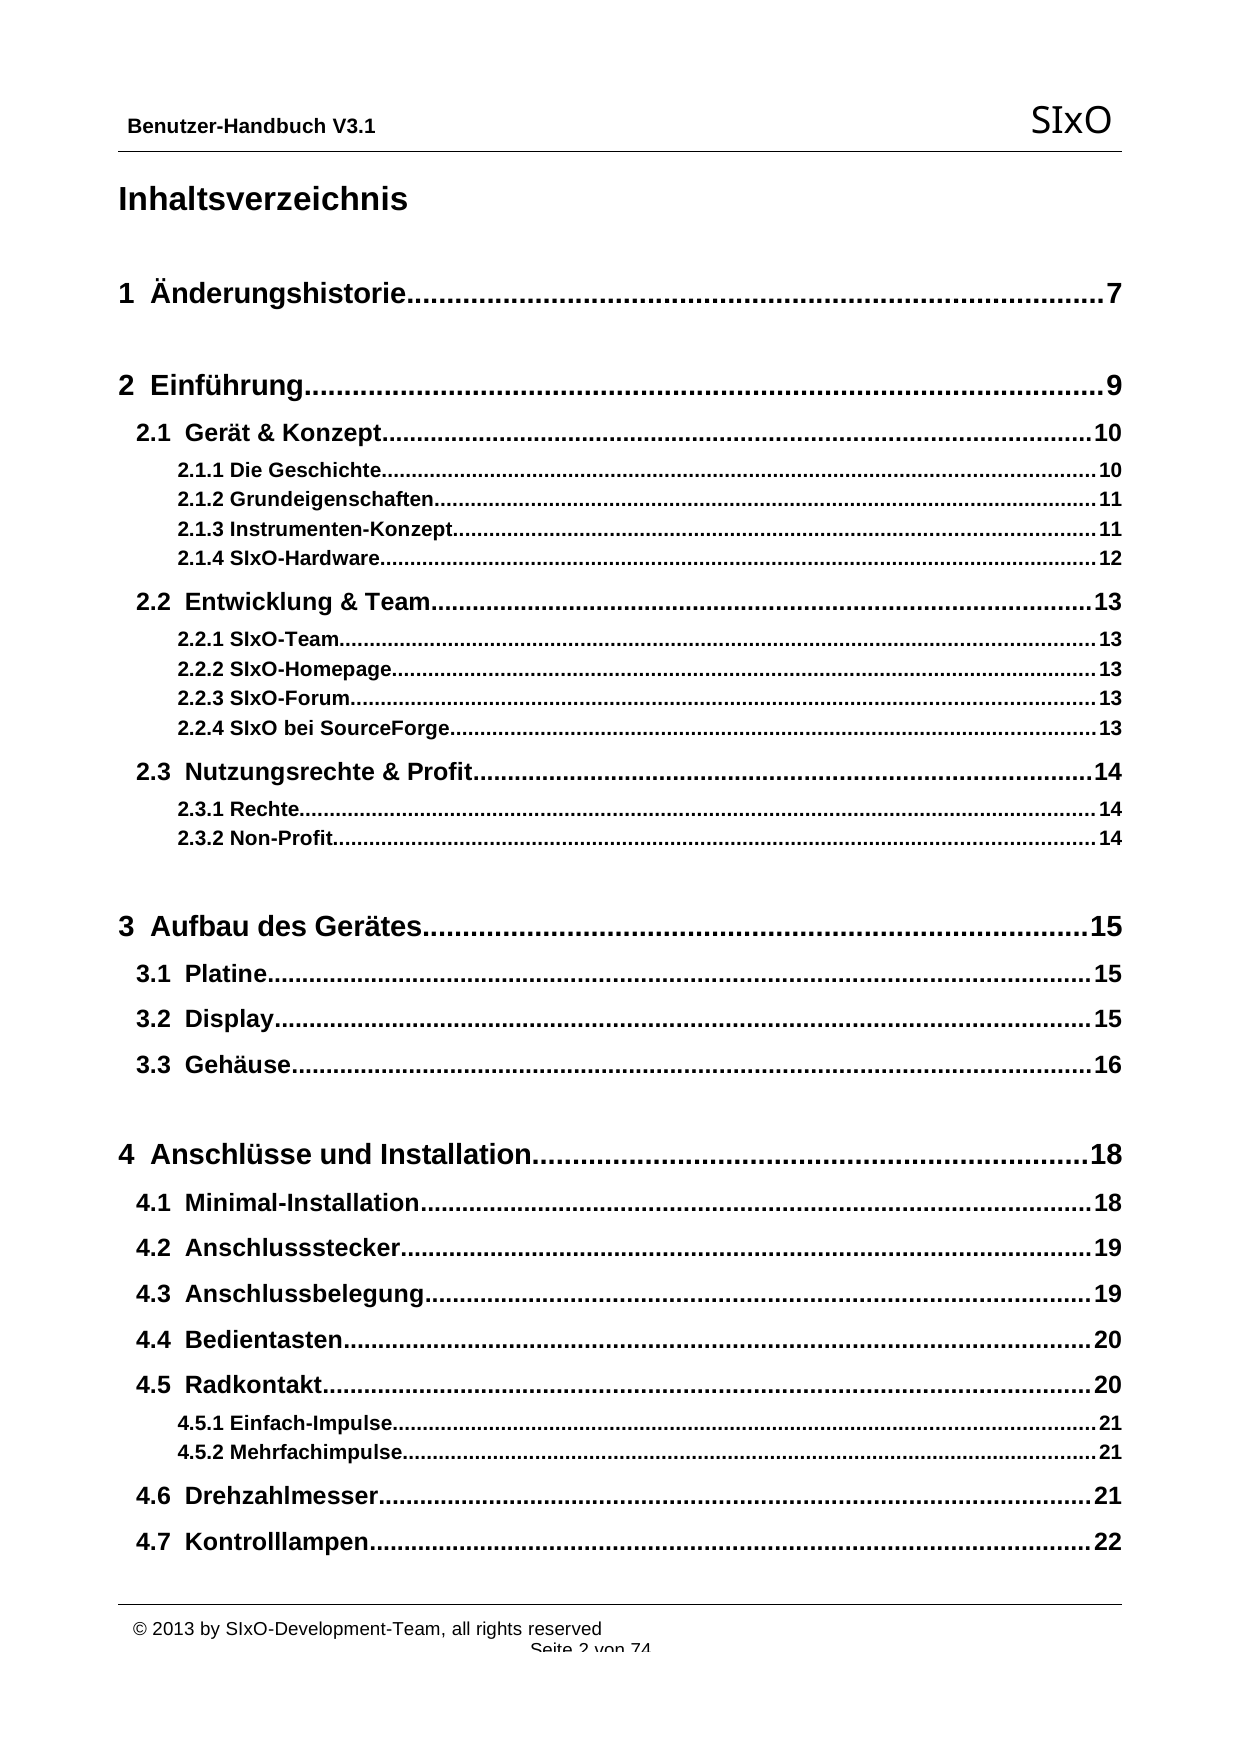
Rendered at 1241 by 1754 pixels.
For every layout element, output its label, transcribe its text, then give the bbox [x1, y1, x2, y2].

text 2.1.1 Die Geschichte 10 [177, 458, 1122, 482]
text 2.1 Gerät & Konzept 10 [136, 419, 1122, 447]
text 2.1.4 SIxO-Hardware 12 [177, 547, 1122, 570]
text 2.3 Nutzungsrechte & Profit 14 [136, 758, 1122, 786]
text 2 Einführung 9 [118, 368, 1122, 401]
text 4.5.1 Einfach-Impulse 21 [177, 1411, 1122, 1435]
text 2.2.4 SIxO bei SourceForge 13 [177, 716, 1122, 740]
text 4.4 Bedientasten 20 [136, 1326, 1122, 1354]
text 2.2.1 SIxO-Team 13 [177, 628, 1122, 651]
text 4 Anschlüsse und Installation 18 [118, 1138, 1122, 1171]
text 3.2 Display 15 [136, 1005, 1122, 1033]
text 2.2 Entwicklung & Team 13 [136, 588, 1122, 616]
text 2.1.3 Instrumenten-Konzept 11 [177, 517, 1122, 541]
text 4.3 Anschlussbelegung 19 [136, 1280, 1122, 1308]
text 4.5.2 Mehrfachimpulse 21 [177, 1441, 1122, 1464]
subtitle Inhaltsverzeichnis [118, 180, 1122, 218]
text 2.1.2 Grundeigenschaften 11 [177, 488, 1122, 511]
text 4.1 Minimal-Installation 18 [136, 1188, 1122, 1216]
text 4.2 Anschlussstecker 19 [136, 1234, 1122, 1262]
text 3.3 Gehäuse 16 [136, 1051, 1122, 1079]
text 3.1 Platine 15 [136, 960, 1122, 988]
text 2.3.1 Rechte 14 [177, 797, 1122, 821]
text 2.3.2 Non-Profit 14 [177, 827, 1122, 850]
text 4.6 Drehzahlmesser 21 [136, 1482, 1122, 1510]
text 4.7 Kontrolllampen 22 [136, 1528, 1122, 1556]
text 2.2.2 SIxO-Homepage 13 [177, 657, 1122, 681]
text 3 Aufbau des Gerätes 15 [118, 909, 1122, 942]
text 2.2.3 SIxO-Forum 13 [177, 687, 1122, 710]
text 4.5 Radkontakt 20 [136, 1371, 1122, 1399]
text 1 Änderungshistorie 7 [118, 277, 1122, 309]
